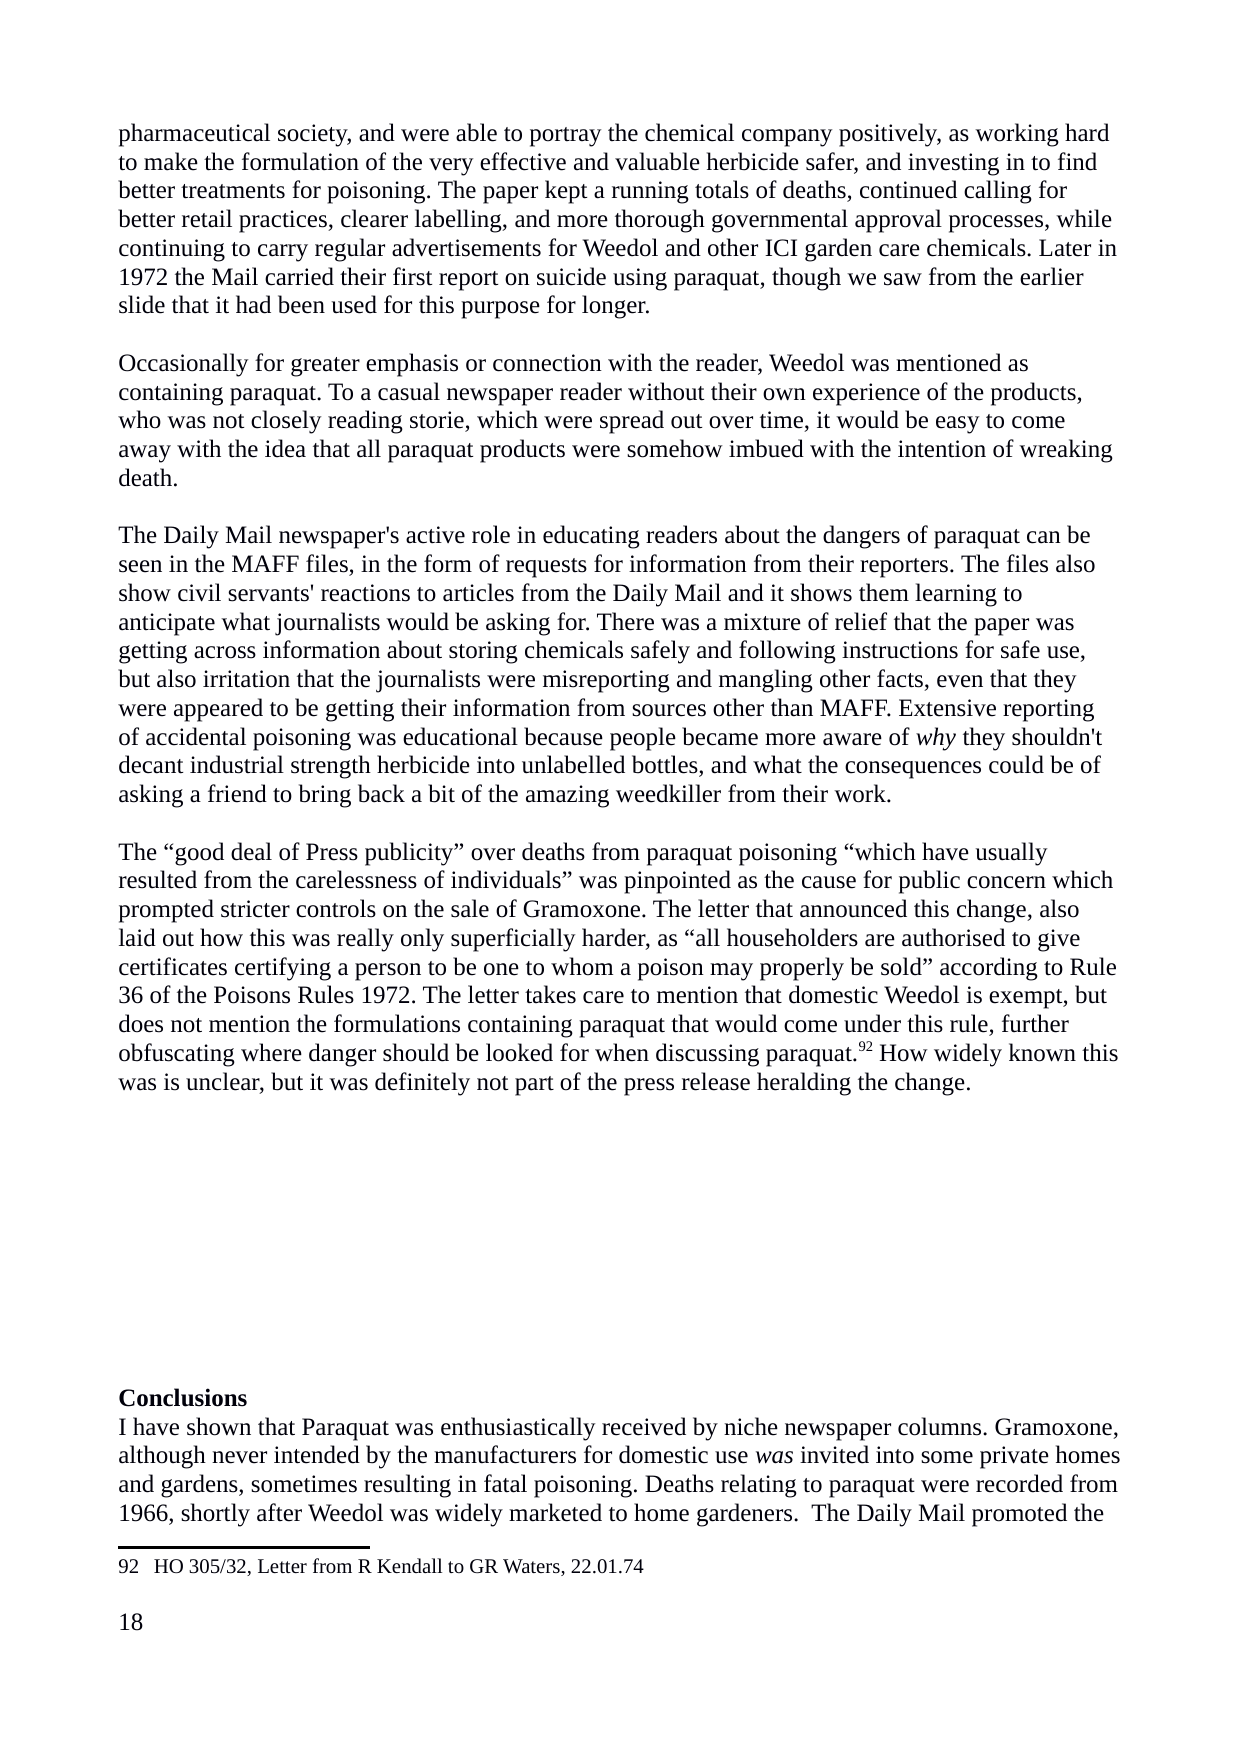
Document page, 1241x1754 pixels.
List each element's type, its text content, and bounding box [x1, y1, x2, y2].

text The “good deal of Press publicity” over deaths from paraquat poisoning “which have usually resulted from the carelessness of individuals” was pinpointed as the cause for public concern which prompted stricter controls on the sale of Gramoxone. The letter that announced this change, also laid out how this was really only superficially harder, as “all householders are authorised to give certificates certifying a person to be one to whom a poison may properly be sold” according to Rule 36 of the Poisons Rules 1972. The letter takes care to mention that domestic Weedol is exempt, but does not mention the formulations containing paraquat that would come under this rule, further obfuscating where danger should be looked for when discussing paraquat. How widely known this was is unclear, but it was definitely not part of the press release heralding the change. [118, 837, 1122, 1096]
text HO 305/32, Letter from R Kendall to GR Waters, 22.01.74 [118, 1553, 1122, 1578]
text The Daily Mail newspaper's active role in educating readers about the dangers of paraquat can be seen in the MAFF files, in the form of requests for information from their reporters. The files also show civil servants' reactions to articles from the Daily Mail and it shows them learning to anticipate what journalists would be asking for. There was a mixture of relief that the paper was getting across information about storing chemicals safely and following instructions for safe use, but also irritation that the journalists were misreporting and mangling other facts, even that they were appeared to be getting their information from sources other than MAFF. Extensive reporting of accidental poisoning was educational because people became more aware of why they shouldn't decant industrial strength herbicide into unlabelled bottles, and what the consequences could be of asking a friend to bring back a bit of the amazing weedkiller from their work. [118, 521, 1122, 808]
text Occasionally for greater emphasis or connection with the reader, Weedol was mentioned as containing paraquat. To a casual newspaper reader without their own experience of the products, who was not closely reading storie, which were spread out over time, it would be easy to come away with the idea that all paraquat products were somehow imbued with the intention of wreaking death. [118, 348, 1122, 492]
text Conclusions [118, 1383, 1122, 1412]
text pharmaceutical society, and were able to portray the chemical company positively, as working hard to make the formulation of the very effective and valuable herbicide safer, and investing in to find better treatments for poisoning. The paper kept a running totals of deaths, continued calling for better retail practices, clearer labelling, and more thorough governmental approval processes, while continuing to carry regular advertisements for Weedol and other ICI garden care chemicals. Later in 1972 the Mail carried their first report on suicide using paraquat, though we saw from the earlier slide that it had been used for this purpose for longer. [118, 118, 1122, 319]
text I have shown that Paraquat was enthusiastically received by niche newspaper columns. Gramoxone, although never intended by the manufacturers for domestic use was invited into some private homes and gardens, sometimes resulting in fatal poisoning. Deaths relating to paraquat were recorded from 1966, shortly after Weedol was widely marketed to home gardeners. The Daily Mail promoted the [118, 1412, 1122, 1527]
